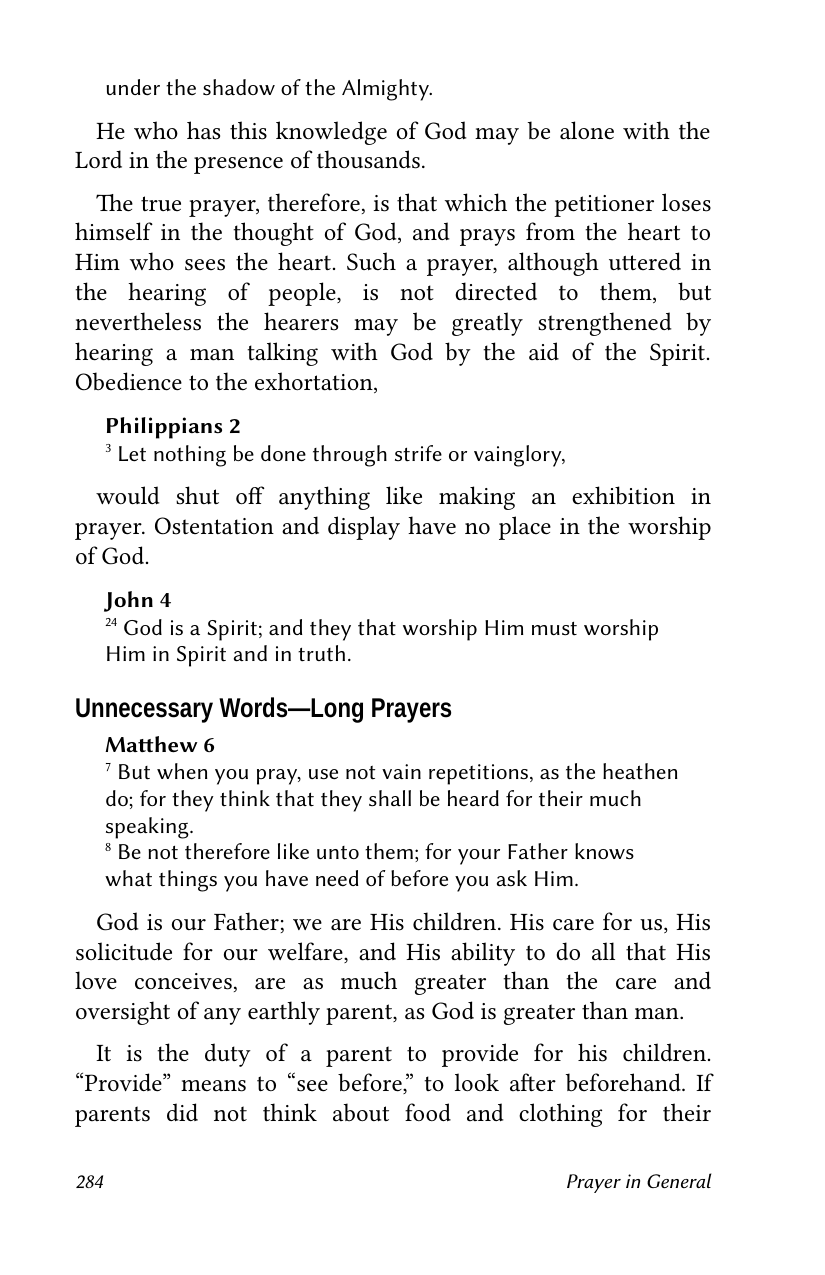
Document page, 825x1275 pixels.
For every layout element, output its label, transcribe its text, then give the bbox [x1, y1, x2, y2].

text Matthew 6 [105, 732, 712, 758]
text God is our Father; we are His children. His care for us, His solicitude for our welfare, and His ability to do all that His love conceives, are as much greater than the care and oversight of any earthly parent, as God is greater than man. [75, 908, 712, 1026]
text under the shadow of the Almighty. [105, 75, 682, 101]
text 3 Let nothing be done through strife or vainglory, [105, 440, 682, 467]
text It is the duty of a parent to provide for his children. “Provide” means to “see before,” to look after beforehand. If parents did not think about food and clothing for their [75, 1039, 712, 1128]
text 24 God is a Spirit; and they that worship Him must worship Him in Spirit and in truth. [105, 614, 682, 667]
subtitle Unnecessary Words—Long Prayers [75, 692, 712, 723]
text would shut off anything like making an exhibition in prayer. Ostentation and display have no place in the worship of God. [75, 482, 712, 570]
text 7 But when you pray, use not vain repetitions, as the heathen do; for they think that they shall be heard for their much speaking. [105, 759, 682, 839]
text The true prayer, therefore, is that which the petitioner loses himself in the thought of God, and prays from the heart to Him who sees the heart. Such a prayer, although uttered in the hearing of people, is not directed to them, but nevertheless the hearers may be greatly strengthened by hearing a man talking with God by the aid of the Spirit. Obedience to the exhortation, [75, 188, 712, 396]
text He who has this knowledge of God may be alone with the Lord in the presence of thousands. [75, 117, 712, 175]
text John 4 [105, 587, 712, 613]
text Philippians 2 [105, 413, 712, 439]
text 8 Be not therefore like unto them; for your Father knows what things you have need of before you ask Him. [105, 839, 682, 892]
